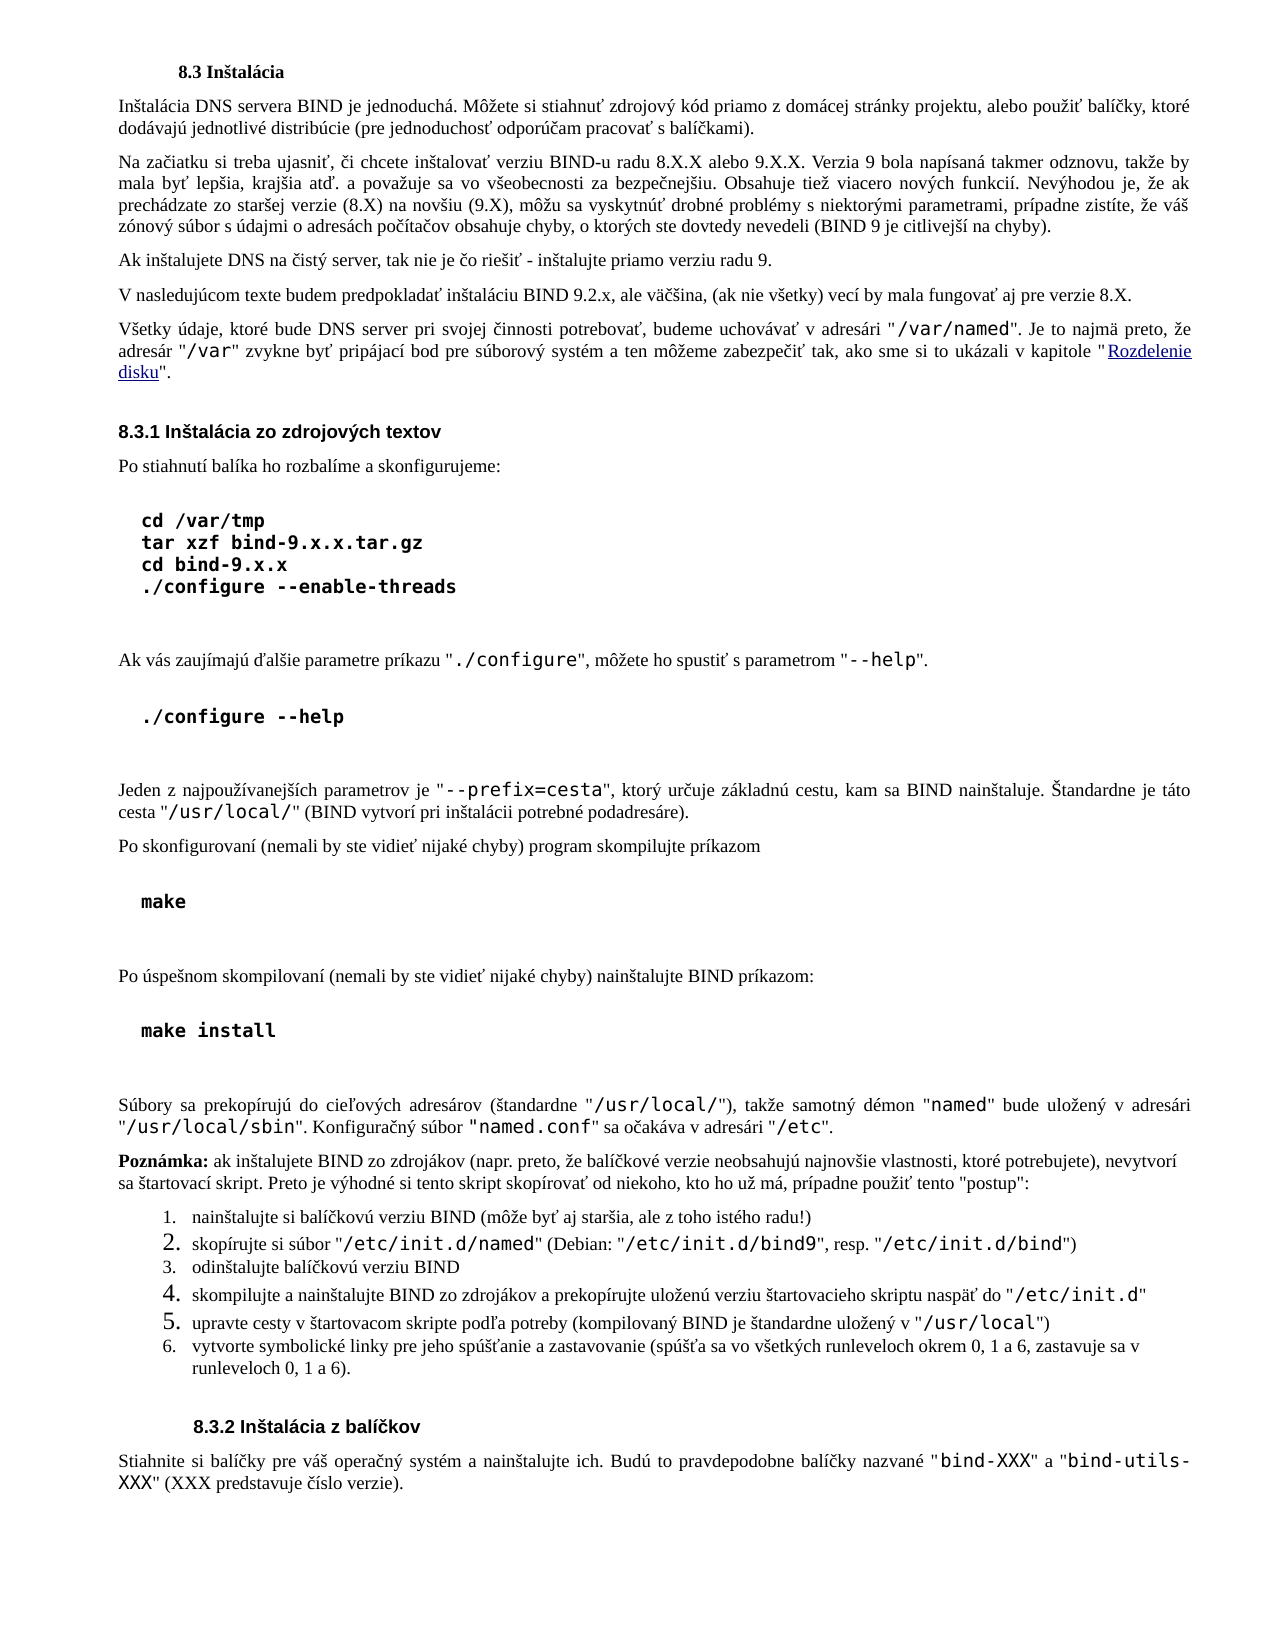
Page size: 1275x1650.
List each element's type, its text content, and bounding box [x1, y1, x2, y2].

text Súbory sa prekopírujú do cieľových adresárov (štandardne "/usr/local/"), takže samotný démon "named" bude uložený v adresári "/usr/local/sbin". Konfiguračný súbor "named.conf" sa očakáva v adresári "/etc". [118, 1094, 1192, 1138]
text Ak vás zaujímajú ďalšie parametre príkazu "./configure", môžete ho spustiť s parametrom "--help". [118, 649, 1192, 671]
text Všetky údaje, ktoré bude DNS server pri svojej činnosti potrebovať, budeme uchovávať v adresári "/var/named". Je to najmä preto, že adresár "/var" zvykne byť pripájací bod pre súborový systém a ten môžeme zabezpečiť tak, ako sme si to ukázali v kapitole "Rozdelenie disku". [118, 317, 1192, 383]
list vytvorte symbolické linky pre jeho spúšťanie a zastavovanie (spúšťa sa vo všetkých runleveloch okrem 0, 1 a 6, zastavuje sa v runleveloch 0, 1 a 6). [162, 1335, 1192, 1378]
list skopírujte si súbor "/etc/init.d/named" (Debian: "/etc/init.d/bind9", resp. "/etc/init.d/bind") [162, 1227, 1192, 1256]
text V nasledujúcom texte budem predpokladať inštaláciu BIND 9.2.x, ale väčšina, (ak nie všetky) vecí by mala fungovať aj pre verzie 8.X. [118, 283, 1192, 305]
subtitle 8.3.2 Inštalácia z balíčkov [118, 1416, 1192, 1437]
text ./configure --help [118, 706, 1192, 728]
text Stiahnite si balíčky pre váš operačný systém a nainštalujte ich. Budú to pravdepodobne balíčky nazvané "bind-XXX" a "bind-utils-XXX" (XXX predstavuje číslo verzie). [118, 1450, 1192, 1494]
text Po úspešnom skompilovaní (nemali by ste vidieť nijaké chyby) nainštalujte BIND príkazom: [118, 964, 1192, 986]
text Jeden z najpoužívanejších parametrov je "--prefix=cesta", ktorý určuje základnú cestu, kam sa BIND nainštaluje. Štandardne je táto cesta "/usr/local/" (BIND vytvorí pri inštalácii potrebné podadresáre). [118, 779, 1192, 823]
list nainštalujte si balíčkovú verziu BIND (môže byť aj staršia, ale z toho istého radu!) [162, 1206, 1192, 1227]
text Na začiatku si treba ujasniť, či chcete inštalovať verziu BIND-u radu 8.X.X alebo 9.X.X. Verzia 9 bola napísaná takmer odznovu, takže by mala byť lepšia, krajšia atď. a považuje sa vo všeobecnosti za bezpečnejšiu. Obsahuje tiež viacero nových funkcií. Nevýhodou je, že ak prechádzate zo staršej verzie (8.X) na novšiu (9.X), môžu sa vyskytnúť drobné problémy s niektorými parametrami, prípadne zistíte, že váš zónový súbor s údajmi o adresách počítačov obsahuje chyby, o ktorých ste dovtedy nevedeli (BIND 9 je citlivejší na chyby). [118, 151, 1192, 237]
text tar xzf bind-9.x.x.tar.gz [118, 532, 1192, 554]
list skompilujte a nainštalujte BIND zo zdrojákov a prekopírujte uloženú verziu štartovacieho skriptu naspäť do "/etc/init.d" [162, 1278, 1192, 1306]
subtitle 8.3.1 Inštalácia zo zdrojových textov [118, 421, 1192, 442]
text Inštalácia DNS servera BIND je jednoduchá. Môžete si stiahnuť zdrojový kód priamo z domácej stránky projektu, alebo použiť balíčky, ktoré dodávajú jednotlivé distribúcie (pre jednoduchosť odporúčam pracovať s balíčkami). [118, 95, 1192, 138]
list odinštalujte balíčkovú verziu BIND [162, 1256, 1192, 1278]
list upravte cesty v štartovacom skripte podľa potreby (kompilovaný BIND je štandardne uložený v "/usr/local") [162, 1306, 1192, 1335]
text Po skonfigurovaní (nemali by ste vidieť nijaké chyby) program skompilujte príkazom [118, 835, 1192, 857]
text make install [118, 1021, 1192, 1042]
text ./configure --enable-threads [118, 576, 1192, 598]
subtitle 8.3 Inštalácia [118, 61, 1192, 82]
text cd /var/tmp [118, 511, 1192, 532]
text Ak inštalujete DNS na čistý server, tak nie je čo riešiť - inštalujte priamo verziu radu 9. [118, 249, 1192, 271]
text Poznámka: ak inštalujete BIND zo zdrojákov (napr. preto, že balíčkové verzie neobsahujú najnovšie vlastnosti, ktoré potrebujete), nevytvorí sa štartovací skript. Preto je výhodné si tento skript skopírovať od niekoho, kto ho už má, prípadne použiť tento "postup": [118, 1150, 1192, 1193]
text Po stiahnutí balíka ho rozbalíme a skonfigurujeme: [118, 454, 1192, 476]
text make [118, 891, 1192, 913]
text cd bind-9.x.x [118, 554, 1192, 576]
